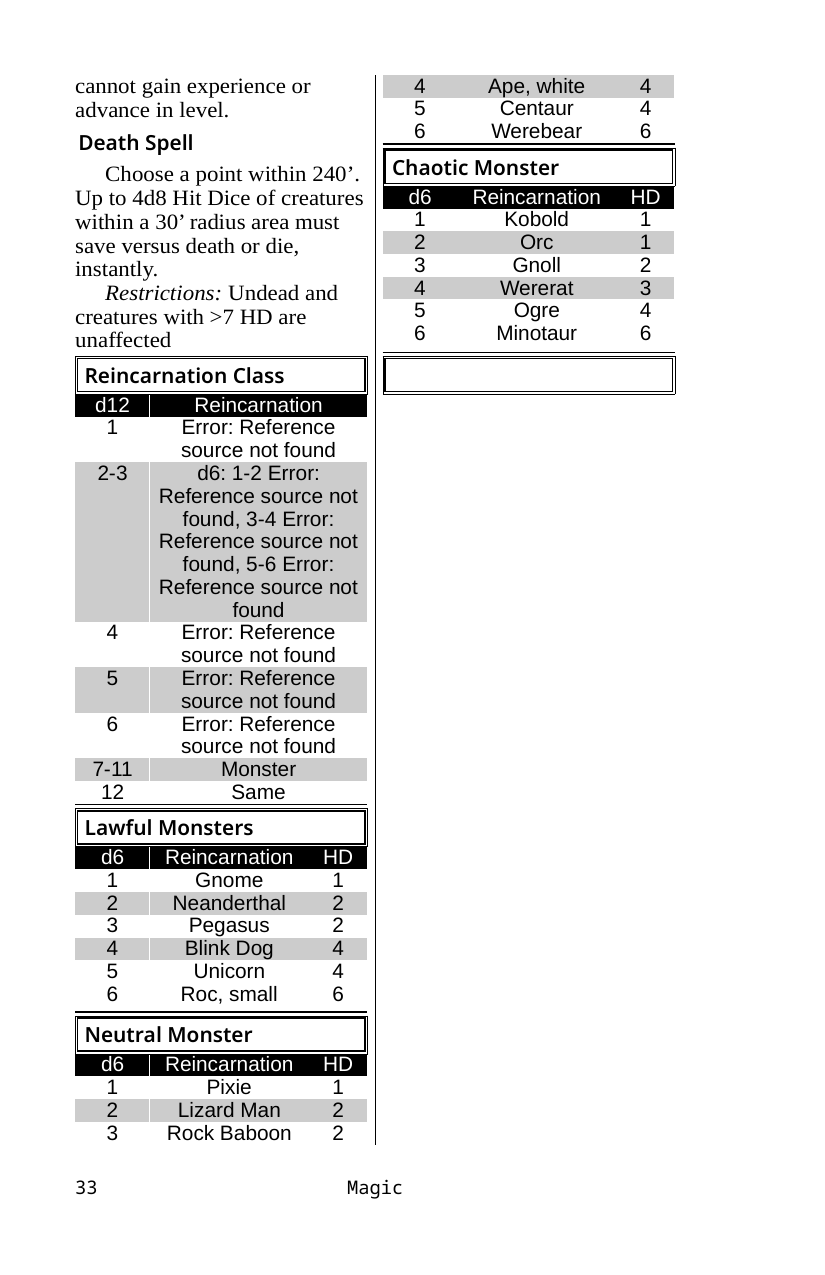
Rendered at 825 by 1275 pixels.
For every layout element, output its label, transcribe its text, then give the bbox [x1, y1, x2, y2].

table_cell 5 [383, 300, 457, 322]
table_cell Centaur [457, 98, 616, 120]
table_cell 5 [383, 98, 457, 120]
table_cell 5 [75, 667, 149, 713]
table_cell Roc, small [150, 983, 309, 1011]
table_cell 5 [75, 960, 149, 983]
table_cell 2-3 [75, 462, 149, 622]
table_cell 6 [616, 322, 674, 351]
table_header Reincarnation [150, 847, 309, 869]
table_cell 6 [616, 120, 674, 143]
table_cell 4 [616, 300, 674, 322]
table_cell 4 [616, 75, 674, 98]
table_cell Error: Reference source not found [150, 667, 367, 713]
table_cell Wererat [457, 277, 616, 299]
table_cell 4 [383, 75, 457, 98]
subtitle Chaotic Monster [386, 151, 672, 183]
table_header d6 [75, 1055, 149, 1076]
table_header Reincarnation [150, 1055, 309, 1076]
table_header d6 [383, 187, 457, 209]
table_cell Pixie [150, 1076, 309, 1099]
table_header Reincarnation [457, 187, 616, 209]
table_cell Pegasus [150, 915, 309, 937]
table_cell 2 [309, 915, 367, 937]
table_cell Lizard Man [150, 1099, 309, 1122]
table_cell 1 [616, 209, 674, 231]
table_cell Werebear [457, 120, 616, 143]
subtitle Death Spell [75, 125, 367, 160]
table_header d6 [75, 847, 149, 869]
table_cell 2 [383, 231, 457, 254]
table_cell Kobold [457, 209, 616, 231]
table_cell 3 [616, 277, 674, 299]
table_cell Blink Dog [150, 938, 309, 960]
table_cell 3 [75, 1122, 149, 1144]
table_cell 2 [309, 892, 367, 915]
table_cell Unicorn [150, 960, 309, 983]
table_header HD [309, 847, 367, 869]
text cannot gain experience or advance in level. [75, 75, 367, 122]
table_cell d6: 1-2 Error: Reference source not found, 3-4 Error: Reference source not found, 5-6 Error: Reference source not found [150, 462, 367, 622]
text Restrictions: Undead and creatures with >7 HD are unaffected [75, 282, 367, 353]
table_cell Monster [150, 758, 367, 781]
table_cell 2 [75, 1099, 149, 1122]
table_cell 4 [616, 98, 674, 120]
table_cell 12 [75, 781, 149, 804]
table_cell 7-11 [75, 758, 149, 781]
table_cell 2 [309, 1122, 367, 1144]
table_cell 2 [309, 1099, 367, 1122]
table_cell 4 [75, 938, 149, 960]
table_cell 3 [383, 254, 457, 277]
table_cell Error: Reference source not found [150, 417, 367, 462]
table_cell 1 [309, 869, 367, 892]
table_cell Same [150, 781, 367, 804]
table_cell 1 [383, 209, 457, 231]
table_cell 2 [75, 892, 149, 915]
table_header HD [616, 187, 674, 209]
table_cell Error: Reference source not found [150, 622, 367, 667]
table_cell Orc [457, 231, 616, 254]
table_cell 6 [75, 983, 149, 1011]
table_cell 1 [75, 1076, 149, 1099]
table_cell 2 [616, 254, 674, 277]
table_cell 4 [75, 622, 149, 667]
table_cell Neanderthal [150, 892, 309, 915]
table_cell 1 [309, 1076, 367, 1099]
table_cell 4 [309, 960, 367, 983]
table_cell 6 [383, 322, 457, 351]
table_cell 1 [75, 869, 149, 892]
table_cell 1 [616, 231, 674, 254]
table_cell Rock Baboon [150, 1122, 309, 1144]
table_cell 6 [75, 713, 149, 758]
table_cell Gnoll [457, 254, 616, 277]
table_cell Gnome [150, 869, 309, 892]
table_cell Error: Reference source not found [150, 713, 367, 758]
table_header d12 [75, 395, 149, 417]
table_cell 4 [383, 277, 457, 299]
table_cell Ape, white [457, 75, 616, 98]
subtitle Neutral Monster [78, 1019, 364, 1050]
table_cell 3 [75, 915, 149, 937]
table_cell 6 [309, 983, 367, 1011]
table_cell Minotaur [457, 322, 616, 351]
table_header HD [309, 1055, 367, 1076]
table_header Reincarnation [150, 395, 367, 417]
table_cell 1 [75, 417, 149, 462]
table_cell 4 [309, 938, 367, 960]
text Choose a point within 240’. Up to 4d8 Hit Dice of creatures within a 30’ radius area must save versus death or die, instantly. [75, 163, 367, 282]
table_cell Ogre [457, 300, 616, 322]
table_cell 6 [383, 120, 457, 143]
